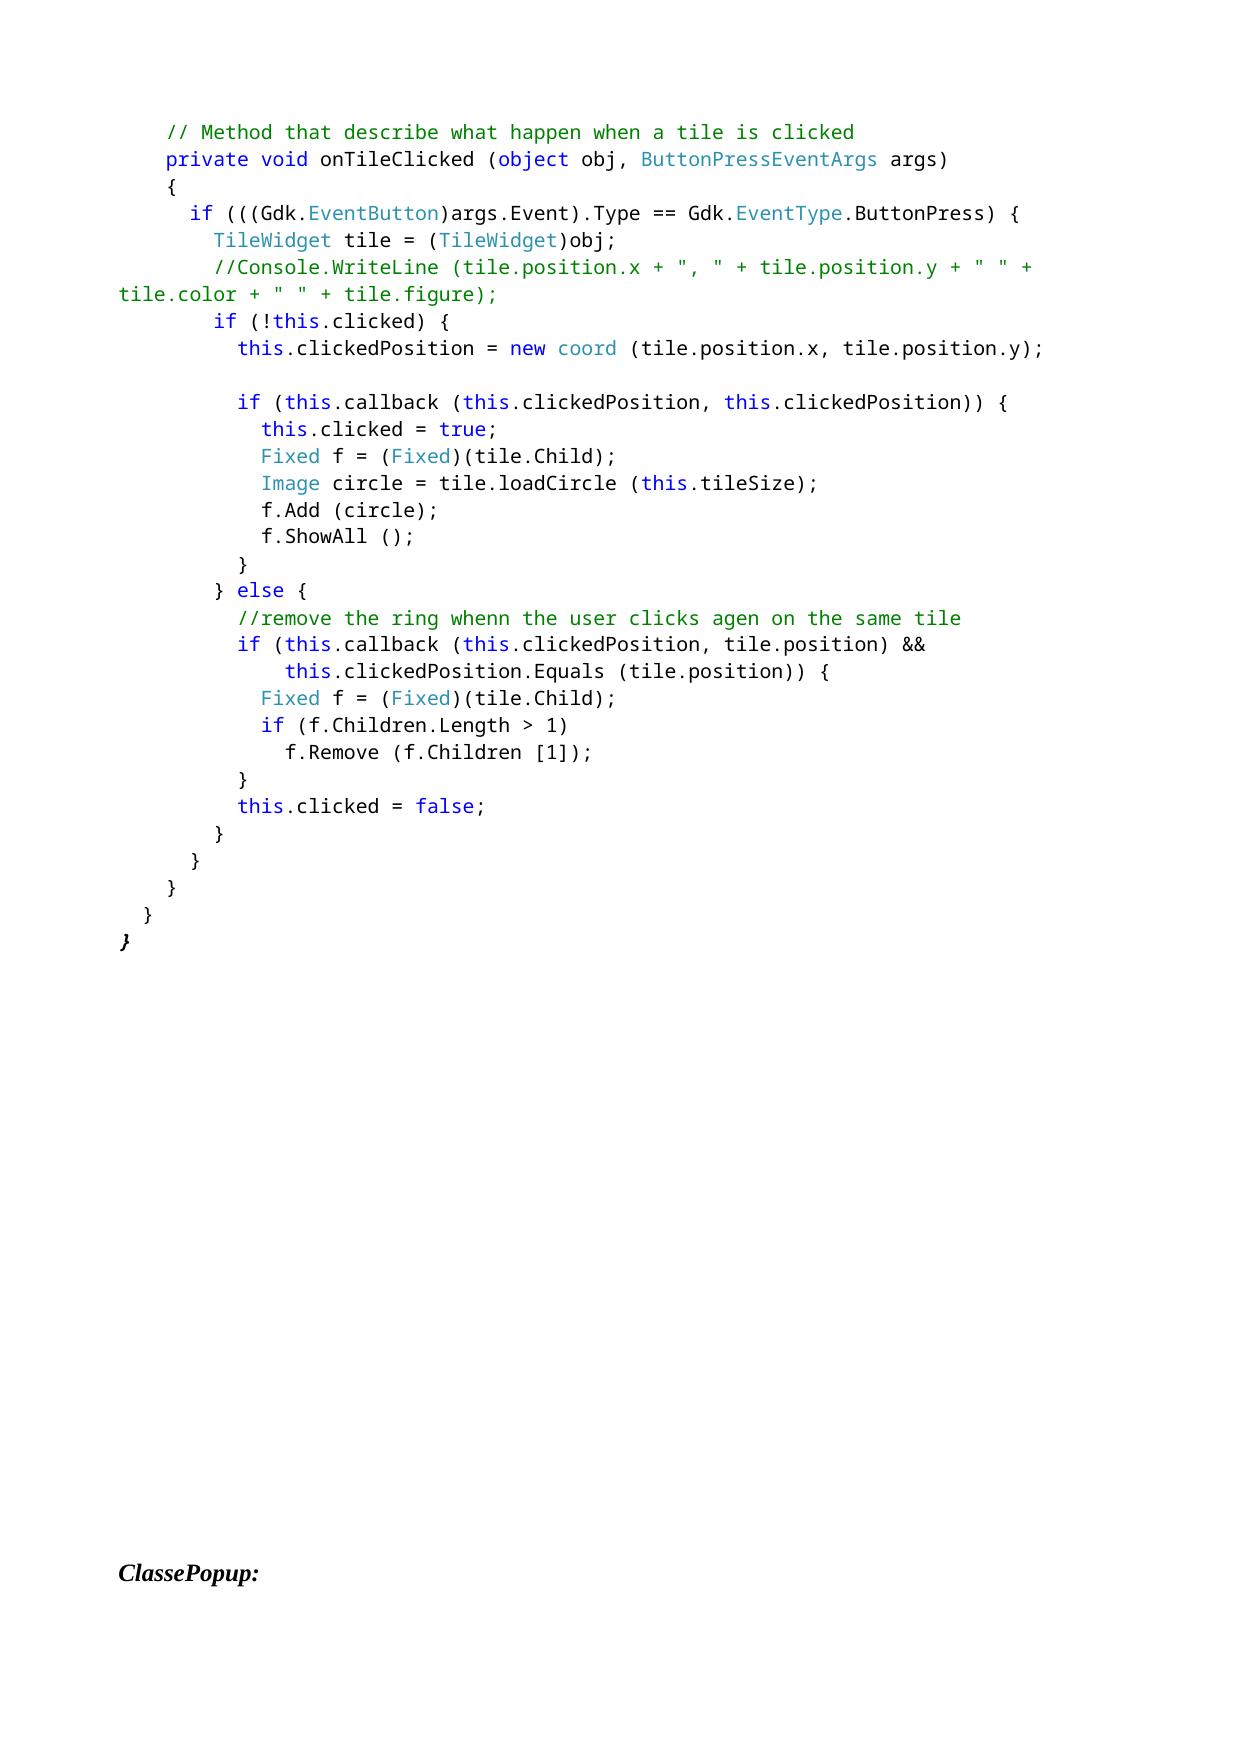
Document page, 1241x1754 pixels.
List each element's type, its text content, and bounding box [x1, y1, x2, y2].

text f.Add (circle); [118, 496, 1122, 523]
text if (!this.clicked) { [118, 307, 1122, 334]
text if (this.callback (this.clickedPosition, tile.position) && [118, 631, 1122, 658]
text this.clickedPosition = new coord (tile.position.x, tile.position.y); [118, 334, 1122, 361]
text if (((Gdk.EventButton)args.Event).Type == Gdk.EventType.ButtonPress) { [118, 199, 1122, 226]
text Image circle = tile.loadCircle (this.tileSize); [118, 469, 1122, 496]
text } else { [118, 577, 1122, 604]
text } [118, 766, 1122, 793]
text { [118, 172, 1122, 199]
text } [118, 927, 1122, 954]
text TileWidget tile = (TileWidget)obj; [118, 226, 1122, 253]
text f.Remove (f.Children [1]); [118, 739, 1122, 766]
text ClassePopup: [118, 1558, 1122, 1587]
text Fixed f = (Fixed)(tile.Child); [118, 442, 1122, 469]
text } [118, 873, 1122, 901]
text } [118, 819, 1122, 847]
text } [118, 901, 1122, 927]
text this.clicked = false; [118, 793, 1122, 819]
text this.clickedPosition.Equals (tile.position)) { [118, 658, 1122, 685]
text //Console.WriteLine (tile.position.x + ", " + tile.position.y + " " + tile.color + " " + tile.figure); [118, 253, 1122, 307]
text if (f.Children.Length > 1) [118, 712, 1122, 739]
text } [118, 847, 1122, 873]
text Fixed f = (Fixed)(tile.Child); [118, 685, 1122, 712]
text f.ShowAll (); [118, 523, 1122, 550]
text } [118, 550, 1122, 577]
text //remove the ring whenn the user clicks agen on the same tile [118, 604, 1122, 631]
text // Method that describe what happen when a tile is clicked [118, 118, 1122, 145]
text if (this.callback (this.clickedPosition, this.clickedPosition)) { [118, 388, 1122, 415]
text this.clicked = true; [118, 415, 1122, 442]
text private void onTileClicked (object obj, ButtonPressEventArgs args) [118, 145, 1122, 172]
